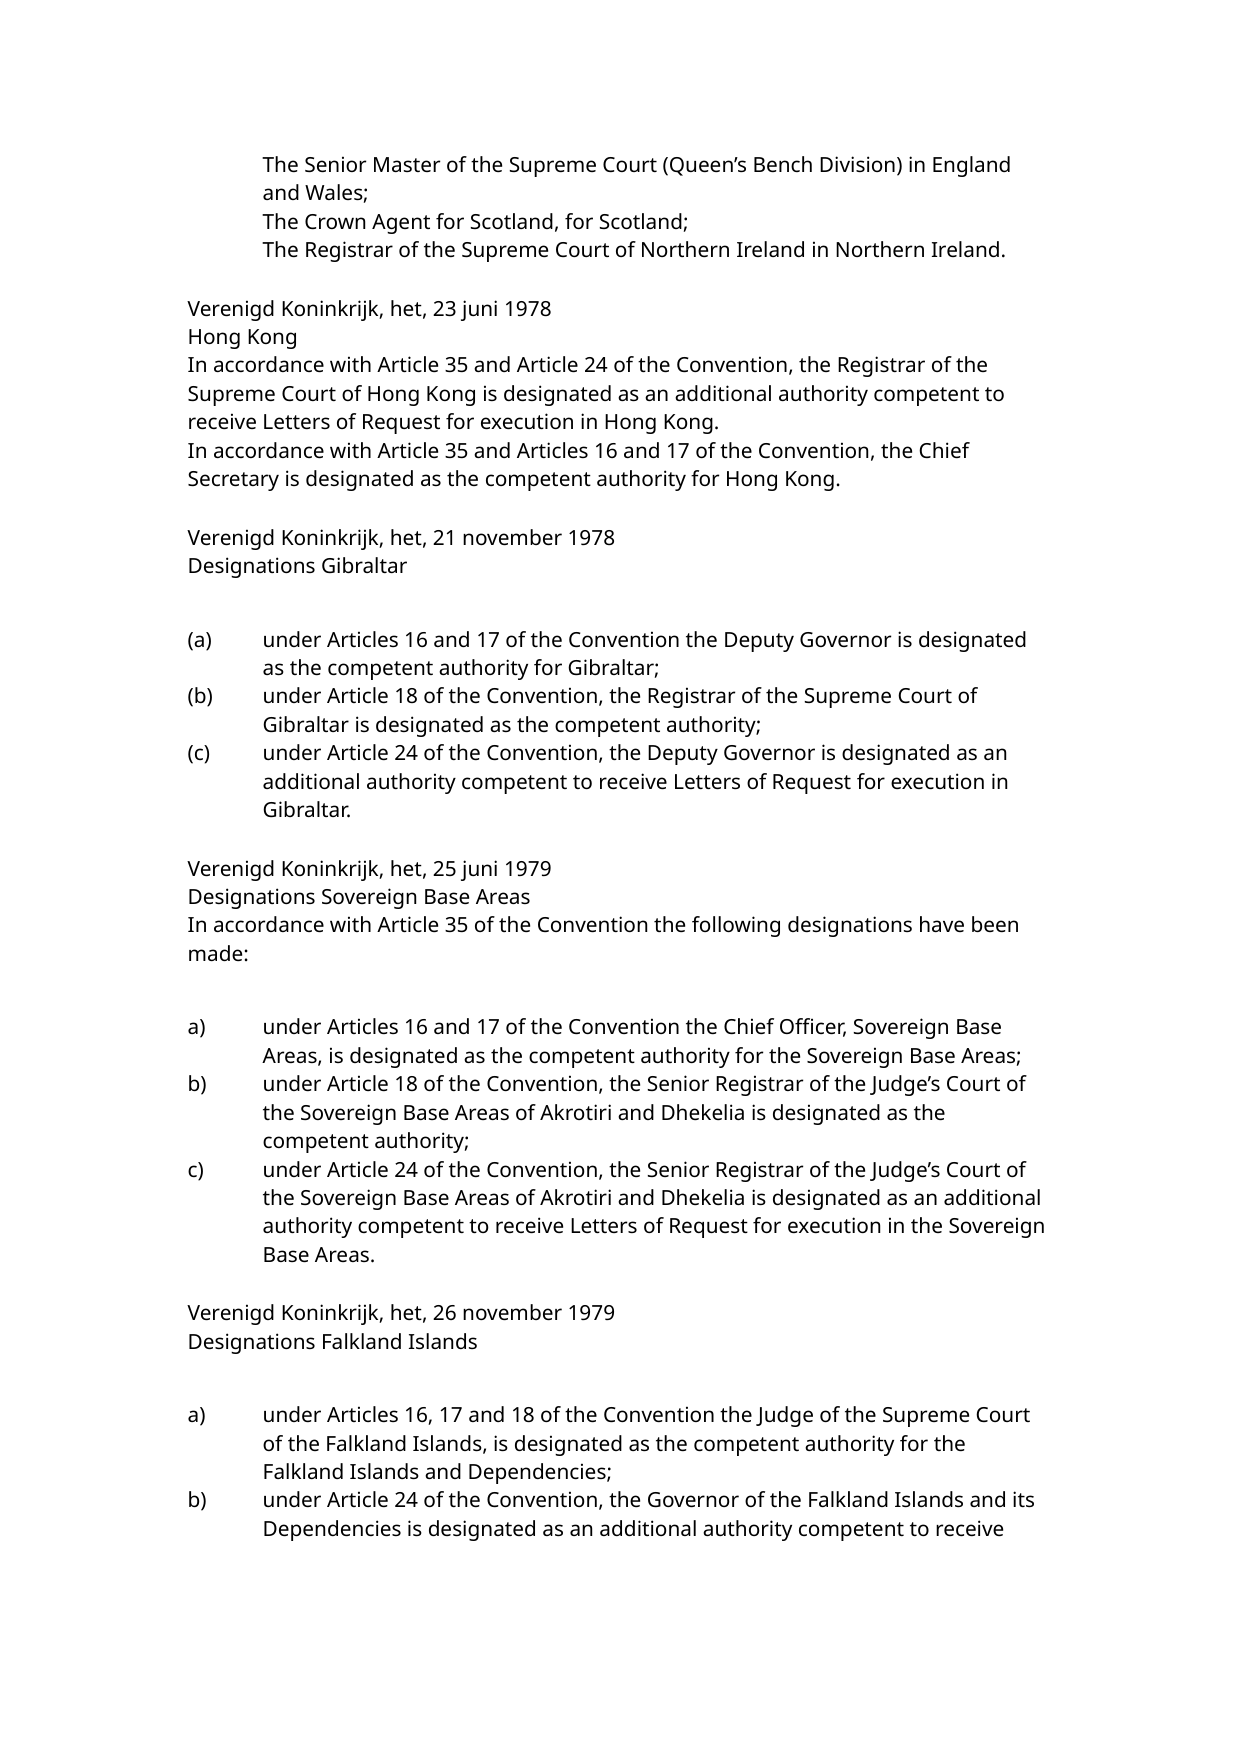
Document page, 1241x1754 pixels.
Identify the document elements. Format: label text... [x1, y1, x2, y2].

list under Article 24 of the Convention, the Deputy Governor is designated as an additional authority competent to receive Letters of Request for execution in Gibraltar. [187, 738, 1053, 824]
text Verenigd Koninkrijk, het, 23 juni 1978 [187, 294, 1053, 322]
list The Senior Master of the Supreme Court (Queen’s Bench Division) in England and Wales; [187, 150, 1053, 207]
text In accordance with Article 35 and Articles 16 and 17 of the Convention, the Chief Secretary is designated as the competent authority for Hong Kong. [187, 436, 1053, 493]
list under Article 18 of the Convention, the Registrar of the Supreme Court of Gibraltar is designated as the competent authority; [187, 682, 1053, 738]
text Verenigd Koninkrijk, het, 26 november 1979 [187, 1298, 1053, 1327]
list under Article 24 of the Convention, the Governor of the Falkland Islands and its Dependencies is designated as an additional authority competent to receive [187, 1486, 1053, 1542]
list The Crown Agent for Scotland, for Scotland; [187, 207, 1053, 235]
list under Article 24 of the Convention, the Senior Registrar of the Judge’s Court of the Sovereign Base Areas of Akrotiri and Dhekelia is designated as an additional authority competent to receive Letters of Request for execution in the Sovereign Base Areas. [187, 1155, 1053, 1268]
text Designations Sovereign Base Areas [187, 882, 1053, 911]
text Designations Gibraltar [187, 551, 1053, 580]
text Verenigd Koninkrijk, het, 21 november 1978 [187, 523, 1053, 551]
text Designations Falkland Islands [187, 1327, 1053, 1355]
text Hong Kong [187, 322, 1053, 351]
list under Articles 16 and 17 of the Convention the Deputy Governor is designated as the competent authority for Gibraltar; [187, 625, 1053, 682]
list under Articles 16, 17 and 18 of the Convention the Judge of the Supreme Court of the Falkland Islands, is designated as the competent authority for the Falkland Islands and Dependencies; [187, 1400, 1053, 1486]
text In accordance with Article 35 of the Convention the following designations have been made: [187, 911, 1053, 967]
text In accordance with Article 35 and Article 24 of the Convention, the Registrar of the Supreme Court of Hong Kong is designated as an additional authority competent to receive Letters of Request for execution in Hong Kong. [187, 351, 1053, 436]
list The Registrar of the Supreme Court of Northern Ireland in Northern Ireland. [187, 235, 1053, 264]
text Verenigd Koninkrijk, het, 25 juni 1979 [187, 854, 1053, 882]
list under Article 18 of the Convention, the Senior Registrar of the Judge’s Court of the Sovereign Base Areas of Akrotiri and Dhekelia is designated as the competent authority; [187, 1069, 1053, 1155]
list under Articles 16 and 17 of the Convention the Chief Officer, Sovereign Base Areas, is designated as the competent authority for the Sovereign Base Areas; [187, 1012, 1053, 1069]
